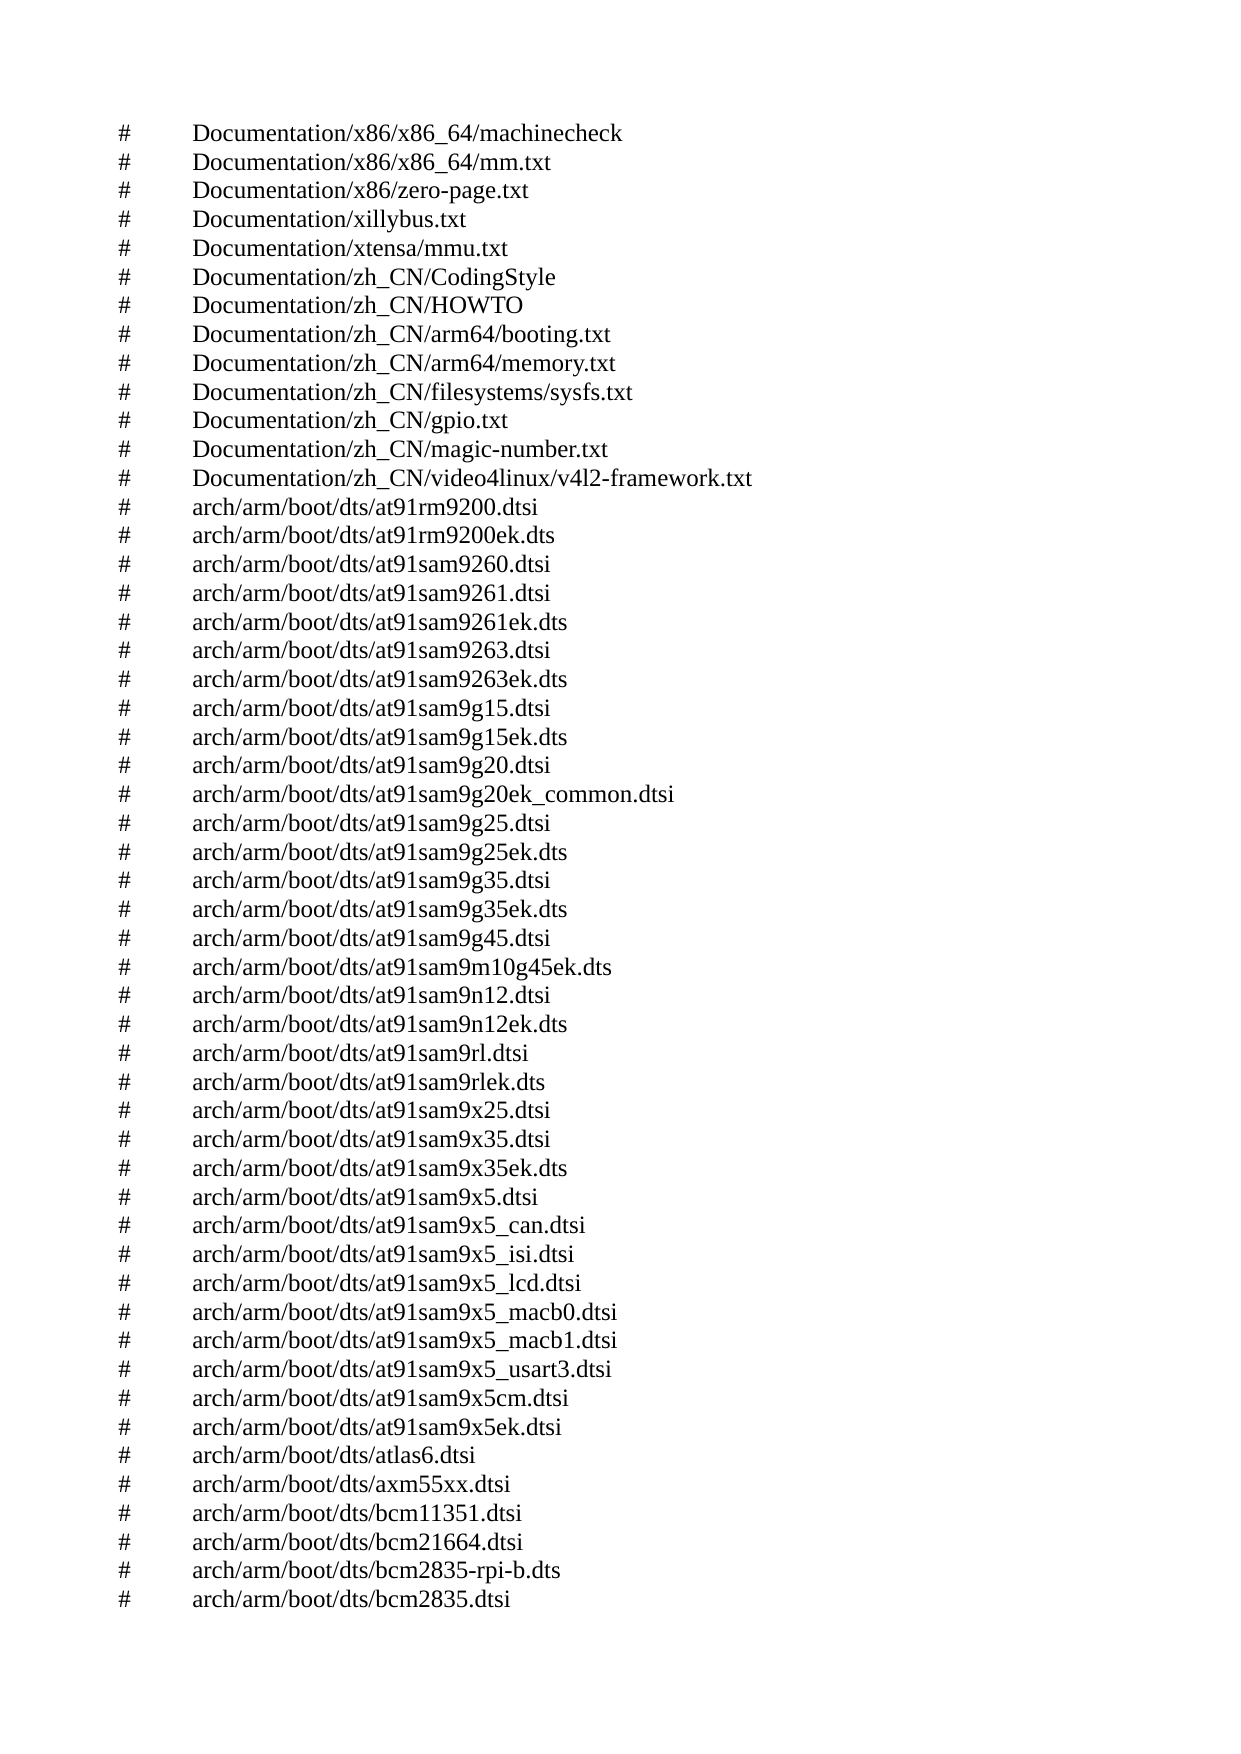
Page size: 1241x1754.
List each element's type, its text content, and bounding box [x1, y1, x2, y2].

text # arch/arm/boot/dts/at91sam9261ek.dts [118, 607, 1122, 636]
text # arch/arm/boot/dts/at91sam9g35.dtsi [118, 866, 1122, 894]
text # arch/arm/boot/dts/at91sam9n12ek.dts [118, 1009, 1122, 1038]
text # arch/arm/boot/dts/at91sam9g20ek_common.dtsi [118, 779, 1122, 808]
text # arch/arm/boot/dts/at91sam9x5_isi.dtsi [118, 1239, 1122, 1268]
text # Documentation/zh_CN/magic-number.txt [118, 434, 1122, 463]
text # arch/arm/boot/dts/at91sam9g25.dtsi [118, 808, 1122, 837]
text # arch/arm/boot/dts/at91sam9260.dtsi [118, 549, 1122, 578]
text # arch/arm/boot/dts/bcm21664.dtsi [118, 1527, 1122, 1556]
text # Documentation/zh_CN/filesystems/sysfs.txt [118, 377, 1122, 406]
text # Documentation/xtensa/mmu.txt [118, 233, 1122, 262]
text # arch/arm/boot/dts/at91sam9263ek.dts [118, 664, 1122, 693]
text # Documentation/xillybus.txt [118, 204, 1122, 233]
text # arch/arm/boot/dts/at91sam9g20.dtsi [118, 751, 1122, 779]
text # Documentation/x86/x86_64/mm.txt [118, 147, 1122, 176]
text # arch/arm/boot/dts/at91sam9x5_usart3.dtsi [118, 1354, 1122, 1383]
text # arch/arm/boot/dts/bcm11351.dtsi [118, 1498, 1122, 1527]
text # Documentation/zh_CN/HOWTO [118, 291, 1122, 319]
text # arch/arm/boot/dts/at91sam9rlek.dts [118, 1067, 1122, 1096]
text # Documentation/zh_CN/arm64/booting.txt [118, 319, 1122, 348]
text # Documentation/zh_CN/arm64/memory.txt [118, 348, 1122, 377]
text # arch/arm/boot/dts/at91sam9g15ek.dts [118, 722, 1122, 751]
text # arch/arm/boot/dts/at91sam9261.dtsi [118, 578, 1122, 607]
text # arch/arm/boot/dts/at91sam9g15.dtsi [118, 693, 1122, 722]
text # Documentation/zh_CN/CodingStyle [118, 262, 1122, 291]
text # arch/arm/boot/dts/at91sam9x5_can.dtsi [118, 1211, 1122, 1239]
text # arch/arm/boot/dts/at91sam9g45.dtsi [118, 923, 1122, 952]
text # arch/arm/boot/dts/at91sam9x25.dtsi [118, 1096, 1122, 1124]
text # arch/arm/boot/dts/at91sam9x5_lcd.dtsi [118, 1268, 1122, 1297]
text # arch/arm/boot/dts/at91sam9x35ek.dts [118, 1153, 1122, 1182]
text # arch/arm/boot/dts/at91sam9rl.dtsi [118, 1038, 1122, 1067]
text # arch/arm/boot/dts/atlas6.dtsi [118, 1441, 1122, 1469]
text # arch/arm/boot/dts/at91rm9200.dtsi [118, 492, 1122, 521]
text # arch/arm/boot/dts/at91sam9x5cm.dtsi [118, 1383, 1122, 1412]
text # arch/arm/boot/dts/at91sam9x5.dtsi [118, 1182, 1122, 1211]
text # Documentation/zh_CN/video4linux/v4l2-framework.txt [118, 463, 1122, 492]
text # arch/arm/boot/dts/bcm2835-rpi-b.dts [118, 1556, 1122, 1584]
text # arch/arm/boot/dts/at91sam9x5_macb1.dtsi [118, 1326, 1122, 1354]
text # Documentation/x86/zero-page.txt [118, 176, 1122, 204]
text # arch/arm/boot/dts/at91sam9x35.dtsi [118, 1124, 1122, 1153]
text # arch/arm/boot/dts/axm55xx.dtsi [118, 1469, 1122, 1498]
text # arch/arm/boot/dts/at91sam9m10g45ek.dts [118, 952, 1122, 981]
text # arch/arm/boot/dts/at91sam9x5_macb0.dtsi [118, 1297, 1122, 1326]
text # arch/arm/boot/dts/at91sam9g25ek.dts [118, 837, 1122, 866]
text # arch/arm/boot/dts/at91sam9263.dtsi [118, 636, 1122, 664]
text # arch/arm/boot/dts/at91sam9g35ek.dts [118, 894, 1122, 923]
text # arch/arm/boot/dts/at91rm9200ek.dts [118, 521, 1122, 549]
text # arch/arm/boot/dts/at91sam9x5ek.dtsi [118, 1412, 1122, 1441]
text # arch/arm/boot/dts/bcm2835.dtsi [118, 1584, 1122, 1613]
text # Documentation/x86/x86_64/machinecheck [118, 118, 1122, 147]
text # arch/arm/boot/dts/at91sam9n12.dtsi [118, 981, 1122, 1009]
text # Documentation/zh_CN/gpio.txt [118, 406, 1122, 434]
